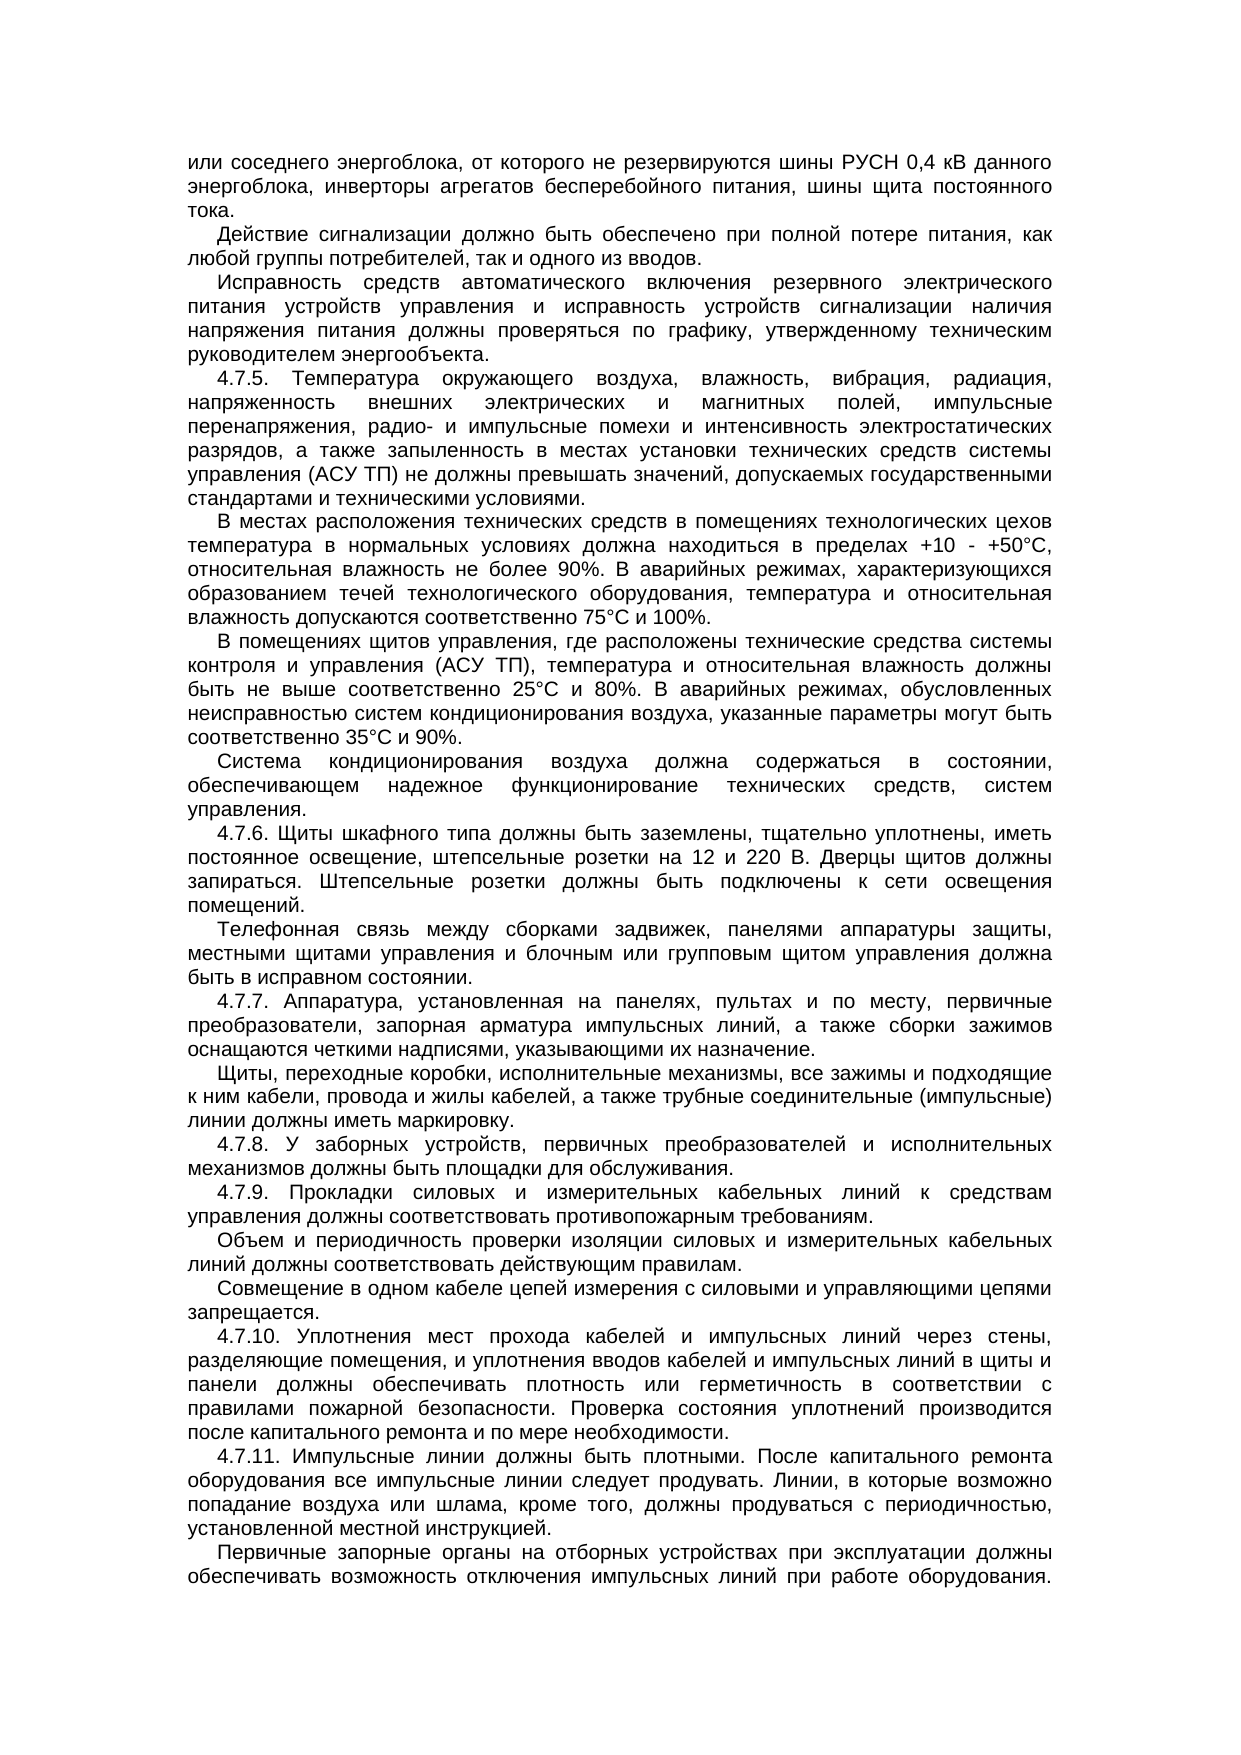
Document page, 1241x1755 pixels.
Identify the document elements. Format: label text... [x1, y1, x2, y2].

text 4.7.9. Прокладки силовых и измерительных кабельных линий к средствам управления должны соответствовать противопожарным требованиям. [187, 1180, 1053, 1228]
text Совмещение в одном кабеле цепей измерения с силовыми и управляющими цепями запрещается. [187, 1276, 1053, 1324]
text 4.7.7. Аппаратура, установленная на панелях, пультах и по месту, первичные преобразователи, запорная арматура импульсных линий, а также сборки зажимов оснащаются четкими надписями, указывающими их назначение. [187, 988, 1053, 1060]
text Объем и периодичность проверки изоляции силовых и измерительных кабельных линий должны соответствовать действующим правилам. [187, 1228, 1053, 1276]
text Исправность средств автоматического включения резервного электрического питания устройств управления и исправность устройств сигнализации наличия напряжения питания должны проверяться по графику, утвержденному техническим руководителем энергообъекта. [187, 270, 1053, 366]
text Телефонная связь между сборками задвижек, панелями аппаратуры защиты, местными щитами управления и блочным или групповым щитом управления должна быть в исправном состоянии. [187, 917, 1053, 988]
text Действие сигнализации должно быть обеспечено при полной потере питания, как любой группы потребителей, так и одного из вводов. [187, 222, 1053, 270]
text 4.7.10. Уплотнения мест прохода кабелей и импульсных линий через стены, разделяющие помещения, и уплотнения вводов кабелей и импульсных линий в щиты и панели должны обеспечивать плотность или герметичность в соответствии с правилами пожарной безопасности. Проверка состояния уплотнений производится после капитального ремонта и по мере необходимости. [187, 1324, 1053, 1444]
text В местах расположения технических средств в помещениях технологических цехов температура в нормальных условиях должна находиться в пределах +10 - +50°С, относительная влажность не более 90%. В аварийных режимах, характеризующихся образованием течей технологического оборудования, температура и относительная влажность допускаются соответственно 75°С и 100%. [187, 509, 1053, 629]
text 4.7.11. Импульсные линии должны быть плотными. После капитального ремонта оборудования все импульсные линии следует продувать. Линии, в которые возможно попадание воздуха или шлама, кроме того, должны продуваться с периодичностью, установленной местной инструкцией. [187, 1444, 1053, 1539]
text Система кондиционирования воздуха должна содержаться в состоянии, обеспечивающем надежное функционирование технических средств, систем управления. [187, 749, 1053, 821]
text Щиты, переходные коробки, исполнительные механизмы, все зажимы и подходящие к ним кабели, провода и жилы кабелей, а также трубные соединительные (импульсные) линии должны иметь маркировку. [187, 1060, 1053, 1132]
text 4.7.6. Щиты шкафного типа должны быть заземлены, тщательно уплотнены, иметь постоянное освещение, штепсельные розетки на 12 и 220 В. Дверцы щитов должны запираться. Штепсельные розетки должны быть подключены к сети освещения помещений. [187, 821, 1053, 917]
text или соседнего энергоблока, от которого не резервируются шины РУСН 0,4 кВ данного энергоблока, инверторы агрегатов бесперебойного питания, шины щита постоянного тока. [187, 150, 1053, 222]
text 4.7.5. Температура окружающего воздуха, влажность, вибрация, радиация, напряженность внешних электрических и магнитных полей, импульсные перенапряжения, радио- и импульсные помехи и интенсивность электростатических разрядов, а также запыленность в местах установки технических средств системы управления (АСУ ТП) не должны превышать значений, допускаемых государственными стандартами и техническими условиями. [187, 366, 1053, 509]
text В помещениях щитов управления, где расположены технические средства системы контроля и управления (АСУ ТП), температура и относительная влажность должны быть не выше соответственно 25°С и 80%. В аварийных режимах, обусловленных неисправностью систем кондиционирования воздуха, указанные параметры могут быть соответственно 35°С и 90%. [187, 629, 1053, 749]
text 4.7.8. У заборных устройств, первичных преобразователей и исполнительных механизмов должны быть площадки для обслуживания. [187, 1132, 1053, 1180]
text Первичные запорные органы на отборных устройствах при эксплуатации должны обеспечивать возможность отключения импульсных линий при работе оборудования. [187, 1539, 1053, 1587]
